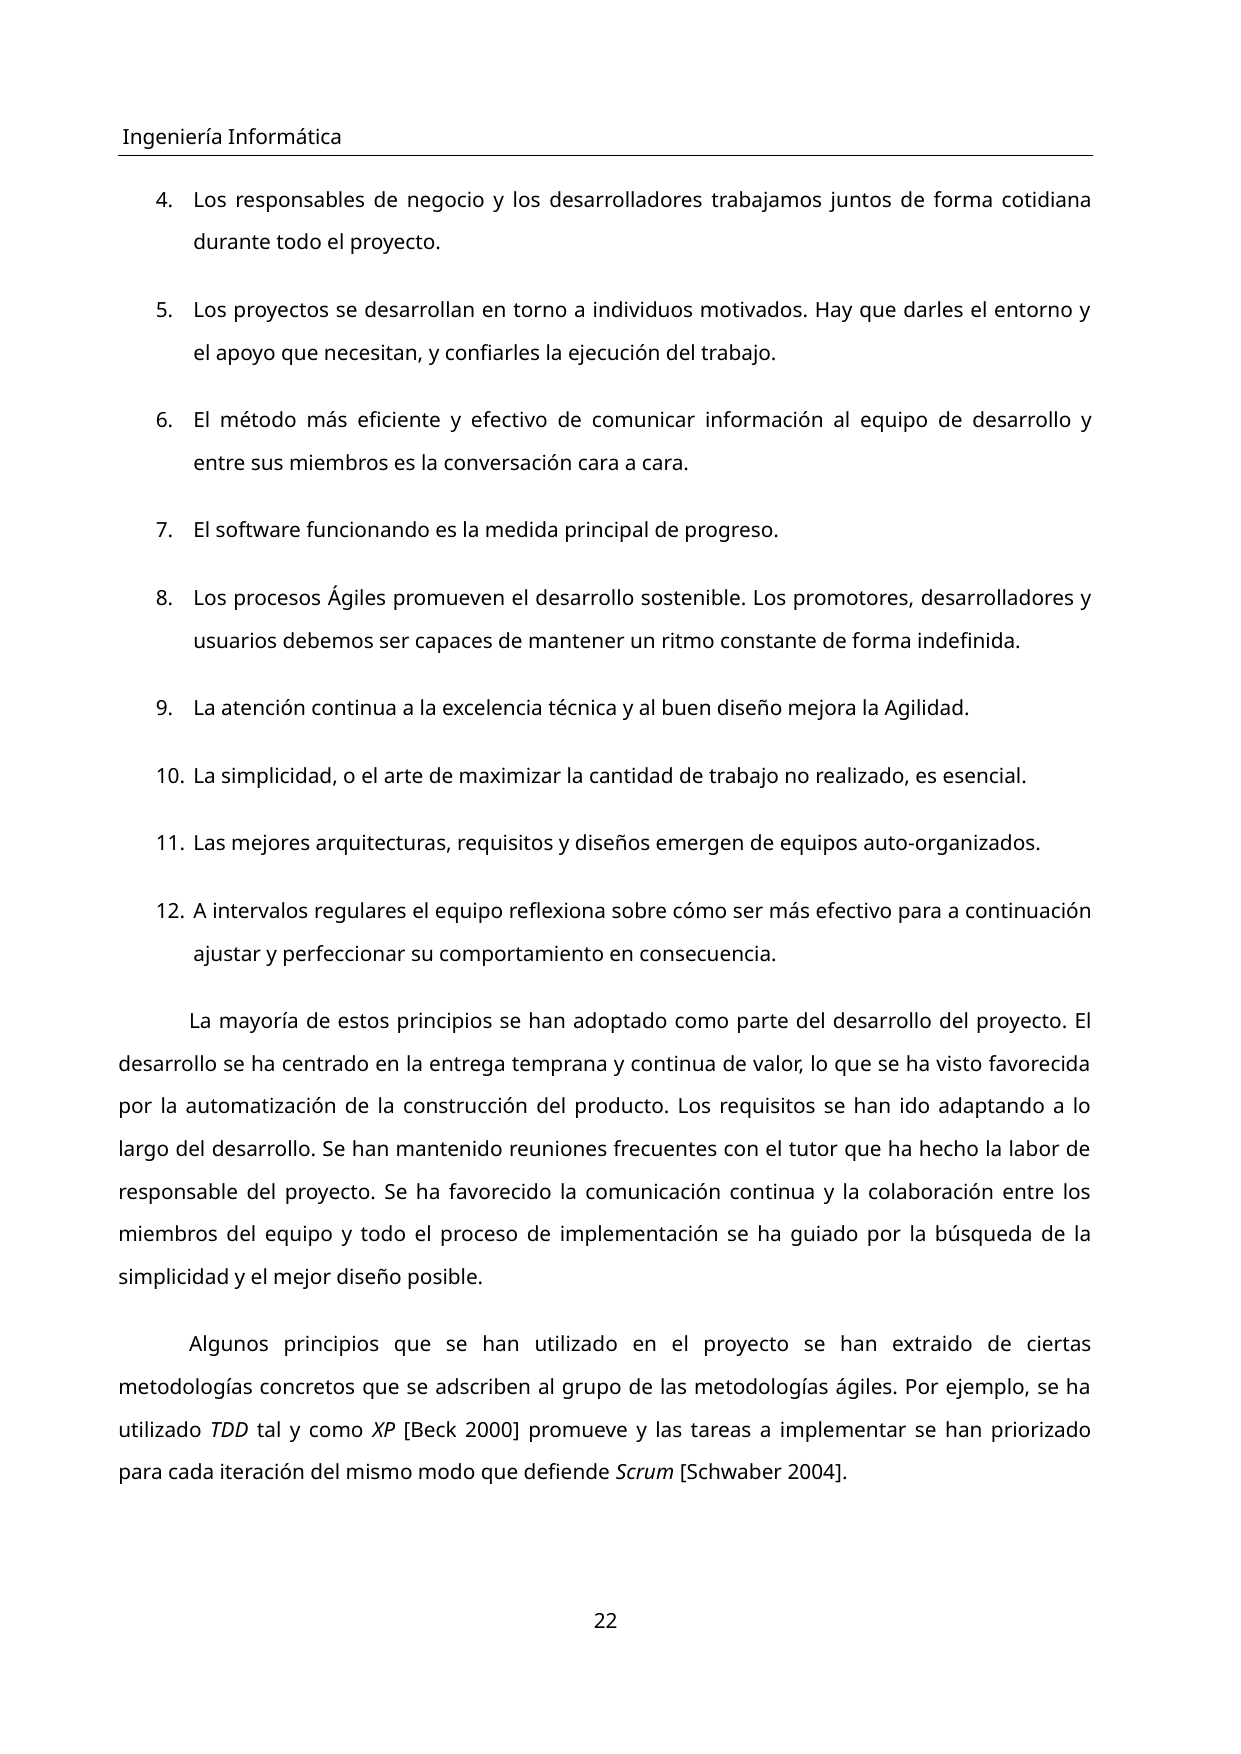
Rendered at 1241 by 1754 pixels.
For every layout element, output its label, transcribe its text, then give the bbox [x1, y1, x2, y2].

text La mayoría de estos principios se han adoptado como parte del desarrollo del proyecto. El desarrollo se ha centrado en la entrega temprana y continua de valor, lo que se ha visto favorecida por la automatización de la construcción del producto. Los requisitos se han ido adaptando a lo largo del desarrollo. Se han mantenido reuniones frecuentes con el tutor que ha hecho la labor de responsable del proyecto. Se ha favorecido la comunicación continua y la colaboración entre los miembros del equipo y todo el proceso de implementación se ha guiado por la búsqueda de la simplicidad y el mejor diseño posible. [118, 1006, 1093, 1290]
list La atención continua a la excelencia técnica y al buen diseño mejora la Agilidad. [156, 693, 1093, 722]
list Los responsables de negocio y los desarrolladores trabajamos juntos de forma cotidiana durante todo el proyecto. [156, 185, 1093, 256]
list La simplicidad, o el arte de maximizar la cantidad de trabajo no realizado, es esencial. [156, 761, 1093, 789]
list Los proyectos se desarrollan en torno a individuos motivados. Hay que darles el entorno y el apoyo que necesitan, y confiarles la ejecución del trabajo. [156, 295, 1093, 366]
list El método más eficiente y efectivo de comunicar información al equipo de desarrollo y entre sus miembros es la conversación cara a cara. [156, 405, 1093, 476]
list El software funcionando es la medida principal de progreso. [156, 516, 1093, 544]
list Las mejores arquitecturas, requisitos y diseños emergen de equipos auto-organizados. [156, 828, 1093, 857]
list Los procesos Ágiles promueven el desarrollo sostenible. Los promotores, desarrolladores y usuarios debemos ser capaces de mantener un ritmo constante de forma indefinida. [156, 583, 1093, 654]
list A intervalos regulares el equipo reflexiona sobre cómo ser más efectivo para a continuación ajustar y perfeccionar su comportamiento en consecuencia. [156, 896, 1093, 967]
text Algunos principios que se han utilizado en el proyecto se han extraido de ciertas metodologías concretos que se adscriben al grupo de las metodologías ágiles. Por ejemplo, se ha utilizado TDD tal y como XP [Beck 2000] promueve y las tareas a implementar se han priorizado para cada iteración del mismo modo que defiende Scrum [Schwaber 2004]. [118, 1329, 1093, 1486]
